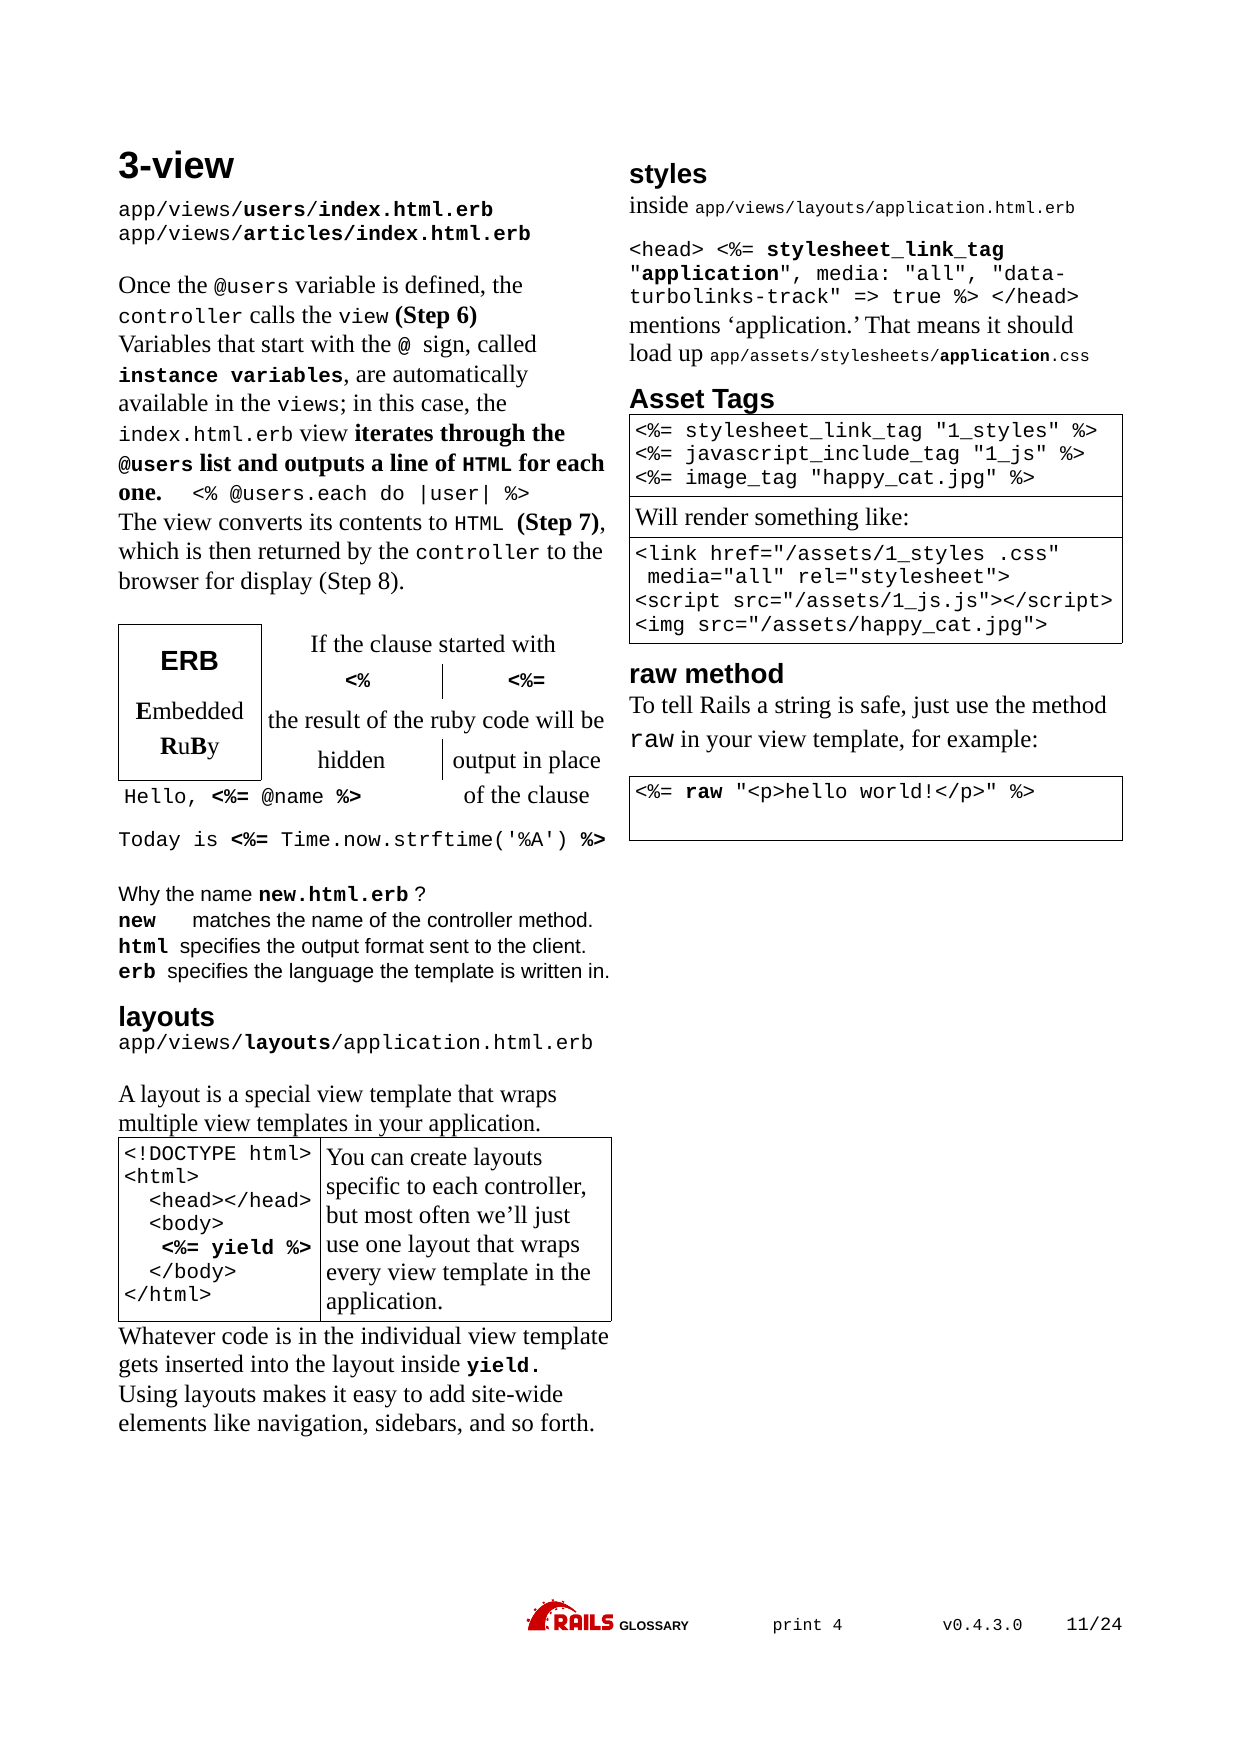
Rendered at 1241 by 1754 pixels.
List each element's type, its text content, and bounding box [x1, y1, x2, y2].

table_header You can create layouts specific to each controller, but most often we’ll just use one layout that wraps every view template in the application. [321, 1138, 611, 1321]
table_cell hidden [262, 739, 442, 780]
subtitle layouts [118, 1000, 611, 1032]
text new matches the name of the controller method. [118, 908, 611, 933]
table_cell <%= [443, 664, 611, 699]
table_cell output in place of the clause [442, 739, 611, 829]
text Once the @users variable is defined, the controller calls the view (Step 6) [118, 270, 611, 329]
subtitle 3-view [118, 143, 611, 187]
text mentions ‘application.’ That means it should load up app/assets/stylesheets/application.css [629, 310, 1122, 367]
text To tell Rails a string is safe, just use the method raw in your view template, for example: [629, 690, 1122, 755]
subtitle Asset Tags [629, 382, 1122, 414]
table_cell <link href="/assets/1_styles .css" media="all" rel="stylesheet"> <script src="/assets/1_js.js"></script> <img src="/assets/happy_cat.jpg"> [630, 538, 1122, 643]
table_cell the result of the ruby code will be [262, 699, 611, 739]
text Using layouts makes it easy to add site-wide elements like navigation, sidebars, and so forth. [118, 1379, 611, 1437]
table_header ERB Embedded RuBy [119, 625, 261, 780]
text app/views/layouts/application.html.erb [118, 1032, 611, 1056]
text A layout is a special view template that wraps multiple view templates in your application. [118, 1079, 611, 1137]
text app/views/articles/index.html.erb [118, 223, 611, 247]
text app/views/users/index.html.erb [118, 199, 611, 223]
text Whatever code is in the individual view template gets inserted into the layout inside yield. [118, 1322, 611, 1379]
table_cell Hello, <%= @name %> [118, 780, 442, 829]
text <head> <%= stylesheet_link_tag [629, 239, 1122, 262]
text html specifies the output format sent to the client. erb specifies the language the template is written in. [118, 933, 611, 985]
subtitle styles [629, 158, 1122, 190]
text Today is <%= Time.now.strftime('%A') %> [118, 829, 611, 852]
table_header <%= raw "<p>hello world!</p>" %> [630, 777, 1122, 840]
table_header If the clause started with [262, 624, 611, 664]
text The view converts its contents to HTML (Step 7), which is then returned by the controller to the browser for display (Step 8). [118, 507, 611, 595]
subtitle raw method [629, 658, 1122, 690]
table_header <!DOCTYPE html> <html> <head></head> <body> <%= yield %> </body> </html> [119, 1138, 320, 1321]
text "application", media: "all", "data-turbolinks-track" => true %> </head> [629, 262, 1122, 310]
text Why the name new.html.erb ? [118, 882, 611, 908]
table_cell <% [262, 664, 442, 699]
table_header <%= stylesheet_link_tag "1_styles" %> <%= javascript_include_tag "1_js" %> <%= image_tag "happy_cat.jpg" %> [630, 415, 1122, 496]
text inside app/views/layouts/application.html.erb [629, 190, 1122, 218]
text Variables that start with the @ sign, called instance variables, are automatically available in the views; in this case, the index.html.erb view iterates through the @users list and outputs a line of HTML for each one. <% @users.each do |user| %> [118, 329, 611, 507]
table_cell Will render something like: [630, 497, 1122, 537]
